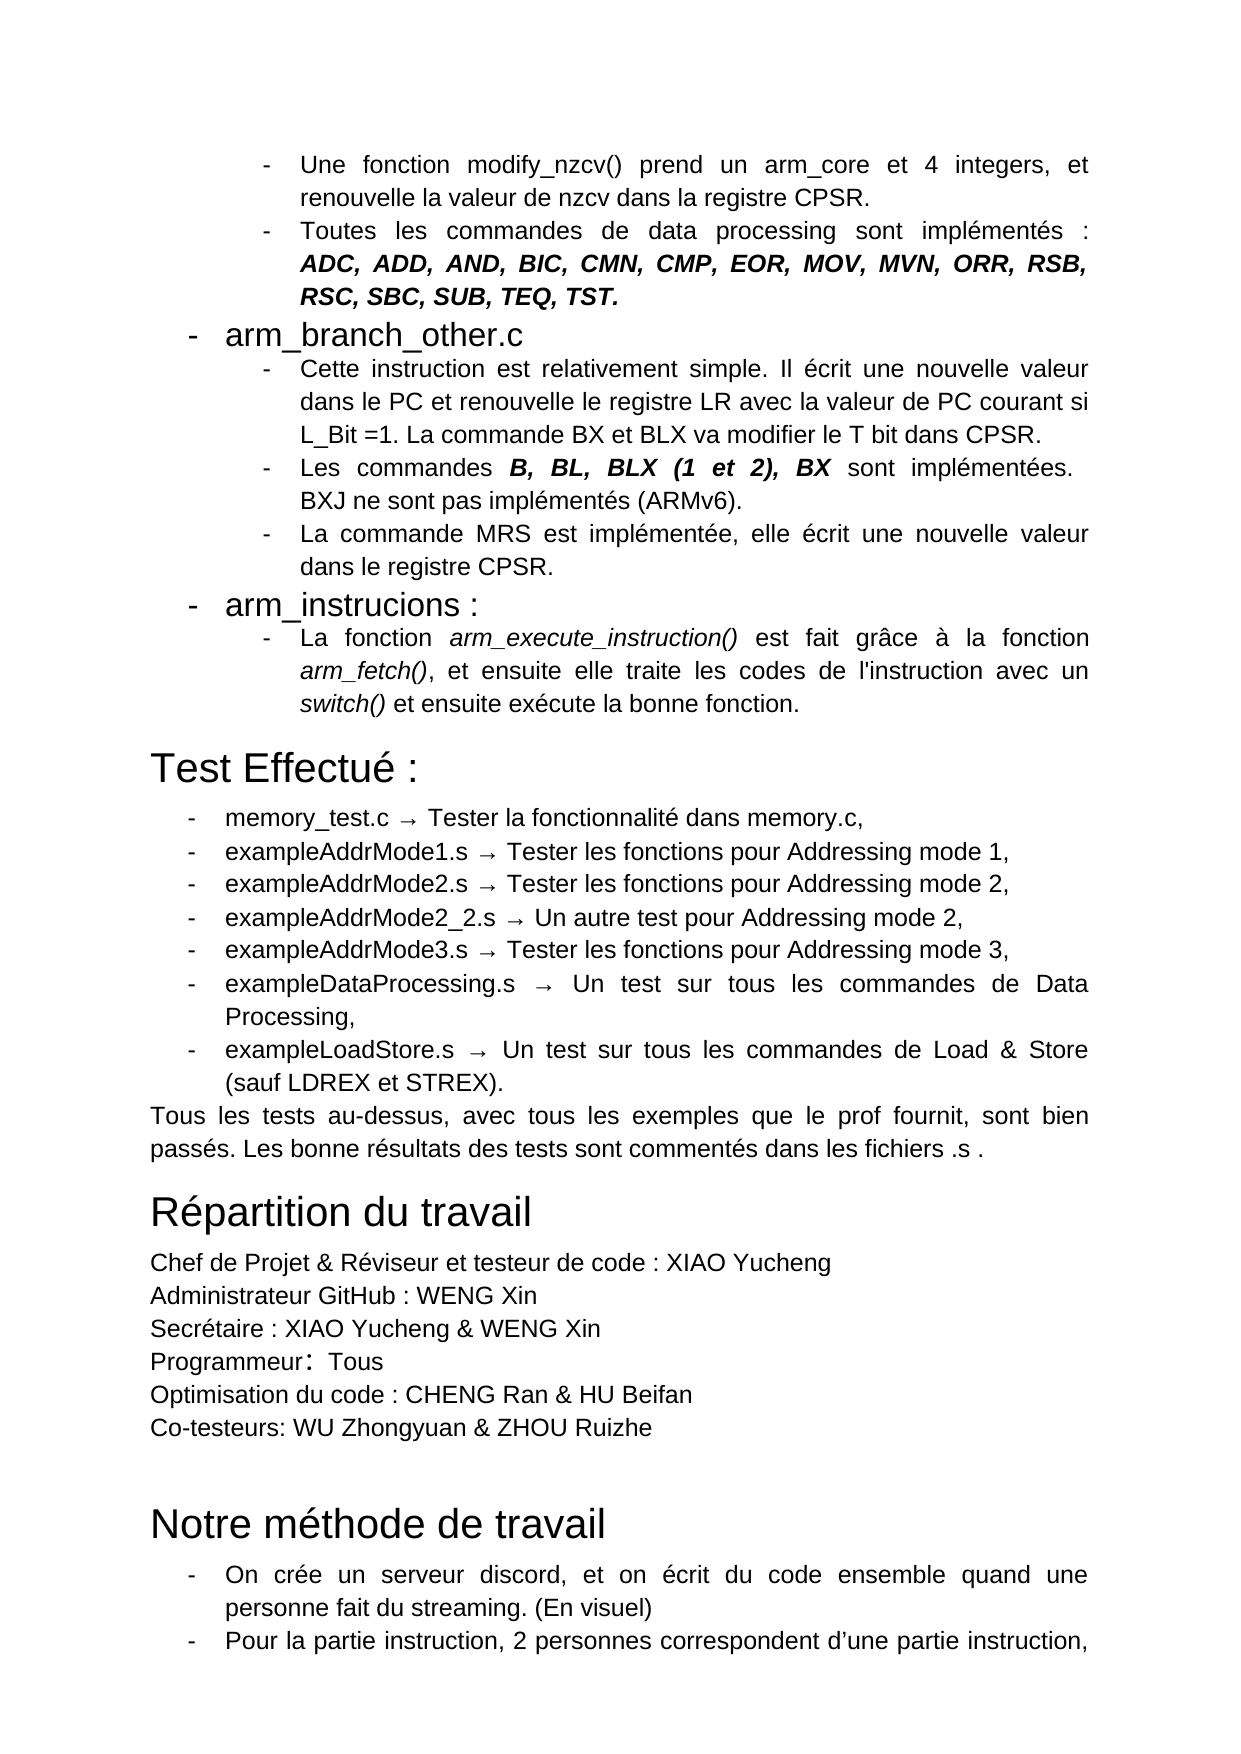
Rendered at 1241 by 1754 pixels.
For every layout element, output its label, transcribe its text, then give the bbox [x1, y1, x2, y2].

list exampleDataProcessing.s → Un test sur tous les commandes de Data Processing, [187, 968, 1090, 1030]
list exampleAddrMode3.s → Tester les fonctions pour Addressing mode 3, [187, 936, 1090, 964]
list arm_instrucions : [187, 585, 1090, 623]
list arm_branch_other.c [187, 315, 1090, 353]
list Les commandes B, BL, BLX (1 et 2), BX sont implémentées. BXJ ne sont pas implémentés (ARMv6). [262, 453, 1090, 514]
list exampleAddrMode2_2.s → Un autre test pour Addressing mode 2, [187, 902, 1090, 931]
list Une fonction modify_nzcv() prend un arm_core et 4 integers, et renouvelle la valeur de nzcv dans la registre CPSR. [262, 150, 1090, 212]
list exampleLoadStore.s → Un test sur tous les commandes de Load & Store (sauf LDREX et STREX). [187, 1034, 1090, 1096]
text Administrateur GitHub : WENG Xin [150, 1281, 1090, 1310]
list memory_test.c → Tester la fonctionnalité dans memory.c, [187, 803, 1090, 832]
list Cette instruction est relativement simple. Il écrit une nouvelle valeur dans le PC et renouvelle le registre LR avec la valeur de PC courant si L_Bit =1. La commande BX et BLX va modifier le T bit dans CPSR. [262, 353, 1090, 448]
subtitle Test Effectué : [150, 743, 1090, 791]
text Secrétaire : XIAO Yucheng & WENG Xin [150, 1314, 1090, 1343]
list La fonction arm_execute_instruction() est fait grâce à la fonction arm_fetch(), et ensuite elle traite les codes de l'instruction avec un switch() et ensuite exécute la bonne fonction. [262, 623, 1090, 718]
text Co-testeurs: WU Zhongyuan & ZHOU Ruizhe [150, 1413, 1090, 1442]
text Chef de Projet & Réviseur et testeur de code : XIAO Yucheng [150, 1248, 1090, 1277]
text Optimisation du code : CHENG Ran & HU Beifan [150, 1380, 1090, 1409]
subtitle Répartition du travail [150, 1187, 1090, 1235]
list exampleAddrMode2.s → Tester les fonctions pour Addressing mode 2, [187, 869, 1090, 898]
list exampleAddrMode1.s → Tester les fonctions pour Addressing mode 1, [187, 836, 1090, 865]
list La commande MRS est implémentée, elle écrit une nouvelle valeur dans le registre CPSR. [262, 519, 1090, 580]
text Programmeur：Tous [150, 1347, 1090, 1376]
list On crée un serveur discord, et on écrit du code ensemble quand une personne fait du streaming. (En visuel) [187, 1560, 1090, 1622]
subtitle Notre méthode de travail [150, 1500, 1090, 1548]
list Pour la partie instruction, 2 personnes correspondent d’une partie instruction, [187, 1626, 1090, 1655]
text Tous les tests au-dessus, avec tous les exemples que le prof fournit, sont bien passés. Les bonne résultats des tests sont commentés dans les fichiers .s . [150, 1101, 1090, 1162]
list Toutes les commandes de data processing sont implémentés : ADC, ADD, AND, BIC, CMN, CMP, EOR, MOV, MVN, ORR, RSB, RSC, SBC, SUB, TEQ, TST. [262, 216, 1090, 311]
